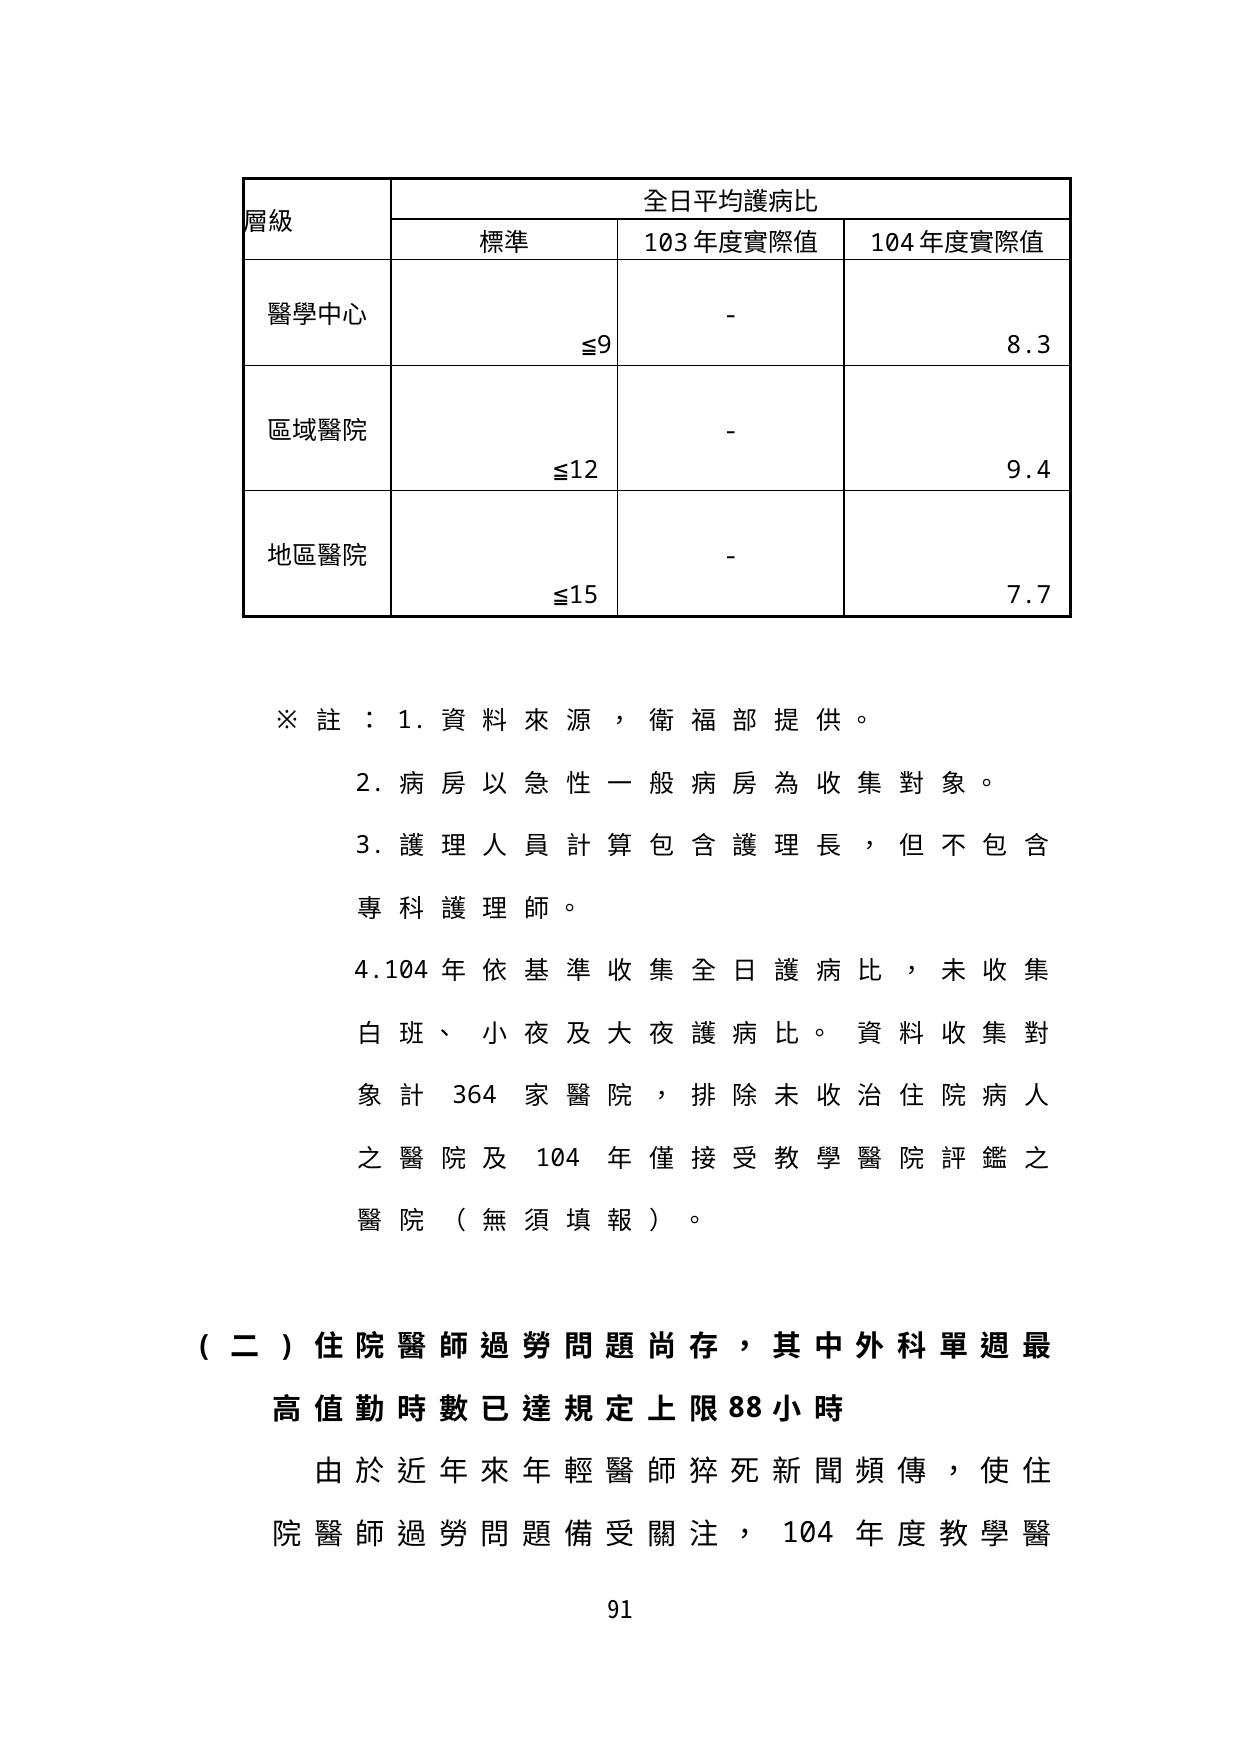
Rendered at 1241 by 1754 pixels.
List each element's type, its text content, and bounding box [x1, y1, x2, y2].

text 由於近年來年輕醫師猝死新聞頻傳，使住院醫師過勞問題備受關注，104年度教學醫 [242, 1427, 1058, 1552]
table_cell - [618, 366, 843, 490]
table_cell ≦15 [392, 491, 617, 615]
table_cell 標準 [392, 220, 617, 258]
table_cell 9.4 [845, 366, 1069, 490]
text 3.護理人員計算包含護理長，但不包含專科護理師。 [318, 802, 1058, 927]
table_cell 地區醫院 [245, 491, 390, 615]
table_cell - [618, 260, 843, 365]
text 4.104年依基準收集全日護病比，未收集白班、小夜及大夜護病比。資料收集對象計364家醫院，排除未收治住院病人之醫院及104年僅接受教學醫院評鑑之醫院（無須填報）。 [318, 927, 1058, 1240]
table_cell 104年度實際值 [845, 220, 1069, 258]
table_header 層級 [245, 180, 390, 258]
table_cell 醫學中心 [245, 260, 390, 365]
text ※註：1.資料來源，衛福部提供。 [242, 677, 1058, 740]
text 2.病房以急性一般病房為收集對象。 [318, 740, 1058, 802]
table_cell - [618, 491, 843, 615]
table_cell ≦12 [392, 366, 617, 490]
text (二)住院醫師過勞問題尚存，其中外科單週最高值勤時數已達規定上限88小時 [183, 1302, 1058, 1427]
table_cell 區域醫院 [245, 366, 390, 490]
table_cell 103年度實際值 [618, 220, 843, 258]
table_cell ≦9 [392, 260, 617, 365]
table_cell 7.7 [845, 491, 1069, 615]
table_header 全日平均護病比 [392, 180, 1069, 218]
table_cell 8.3 [845, 260, 1069, 365]
